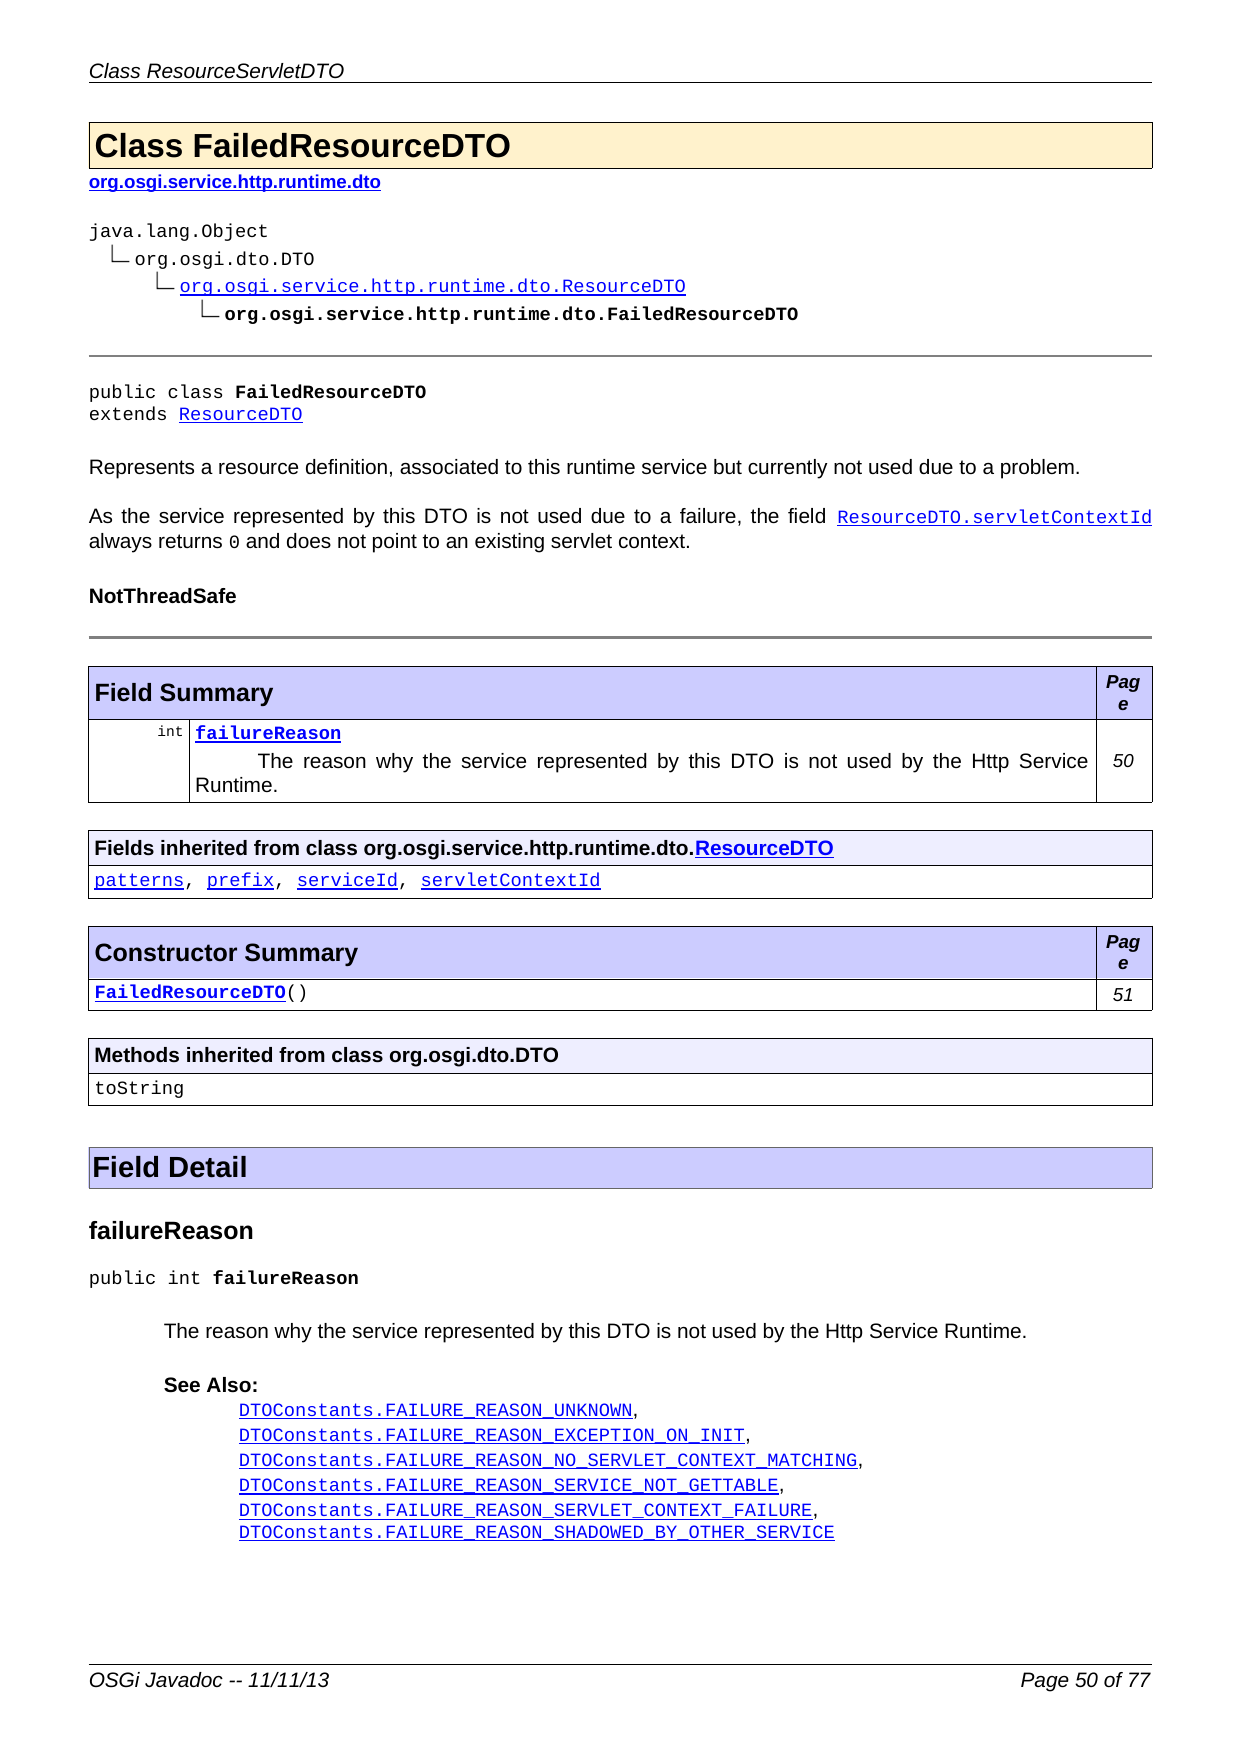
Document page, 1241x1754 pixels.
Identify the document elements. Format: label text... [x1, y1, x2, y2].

text org.osgi.service.http.runtime.dto.FailedResourceDTO [88, 298, 1152, 326]
table_cell toString [89, 1074, 1152, 1105]
table_header Fields inherited from class org.osgi.service.http.runtime.dto.ResourceDTO [89, 831, 1152, 865]
table_header Page [1097, 667, 1152, 719]
text org.osgi.service.http.runtime.dto.ResourceDTO [88, 271, 1152, 298]
text org.osgi.service.http.runtime.dto [88, 171, 1152, 193]
text The reason why the service represented by this DTO is not used by the Http Service Runtime. [163, 1319, 1152, 1343]
text As the service represented by this DTO is not used due to a failure, the field ResourceDTO.servletContextId always returns 0 and does not point to an existing servlet context. [88, 504, 1152, 554]
subtitle failureReason [88, 1216, 1152, 1245]
text Represents a resource definition, associated to this runtime service but currently not used due to a problem. [88, 455, 1152, 479]
table_cell patterns, prefix, serviceId, servletContextId [89, 866, 1152, 898]
table_header Constructor Summary [89, 927, 1096, 978]
text java.lang.Object [88, 222, 1152, 243]
table_cell 48 [1097, 720, 1152, 802]
table_header Page [1097, 927, 1152, 978]
text extends ResourceDTO [88, 404, 1152, 426]
table_cell FailedResourceDTO() [89, 980, 1096, 1010]
picture [201, 298, 225, 321]
table_cell failureReason The reason why the service represented by this DTO is not used by the Http Service Runtime. [190, 720, 1096, 802]
table_cell int [89, 720, 189, 802]
picture [111, 243, 135, 266]
subtitle Field Detail [90, 1148, 1152, 1188]
table_cell 49 [1097, 980, 1152, 1010]
text org.osgi.dto.DTO [88, 243, 1152, 271]
table_header Methods inherited from class org.osgi.dto.DTO [89, 1039, 1152, 1073]
text DTOConstants.FAILURE_REASON_UNKNOWN, DTOConstants.FAILURE_REASON_EXCEPTION_ON_INIT, DTOConstants.FAILURE_REASON_NO_SERVLET_CONTEXT_MATCHING, DTOConstants.FAILURE_REASON_SERVICE_NOT_GETTABLE, DTOConstants.FAILURE_REASON_SERVLET_CONTEXT_FAILURE, DTOConstants.FAILURE_REASON_SHADOWED_BY_OTHER_SERVICE [238, 1396, 1152, 1544]
picture [156, 270, 180, 293]
subtitle Class FailedResourceDTO [90, 123, 1152, 168]
table_header Field Summary [89, 667, 1096, 719]
text public int failureReason [88, 1269, 1152, 1290]
text NotThreadSafe [88, 583, 1152, 607]
text See Also: [163, 1372, 1152, 1396]
text public class FailedResourceDTO [88, 383, 1152, 404]
